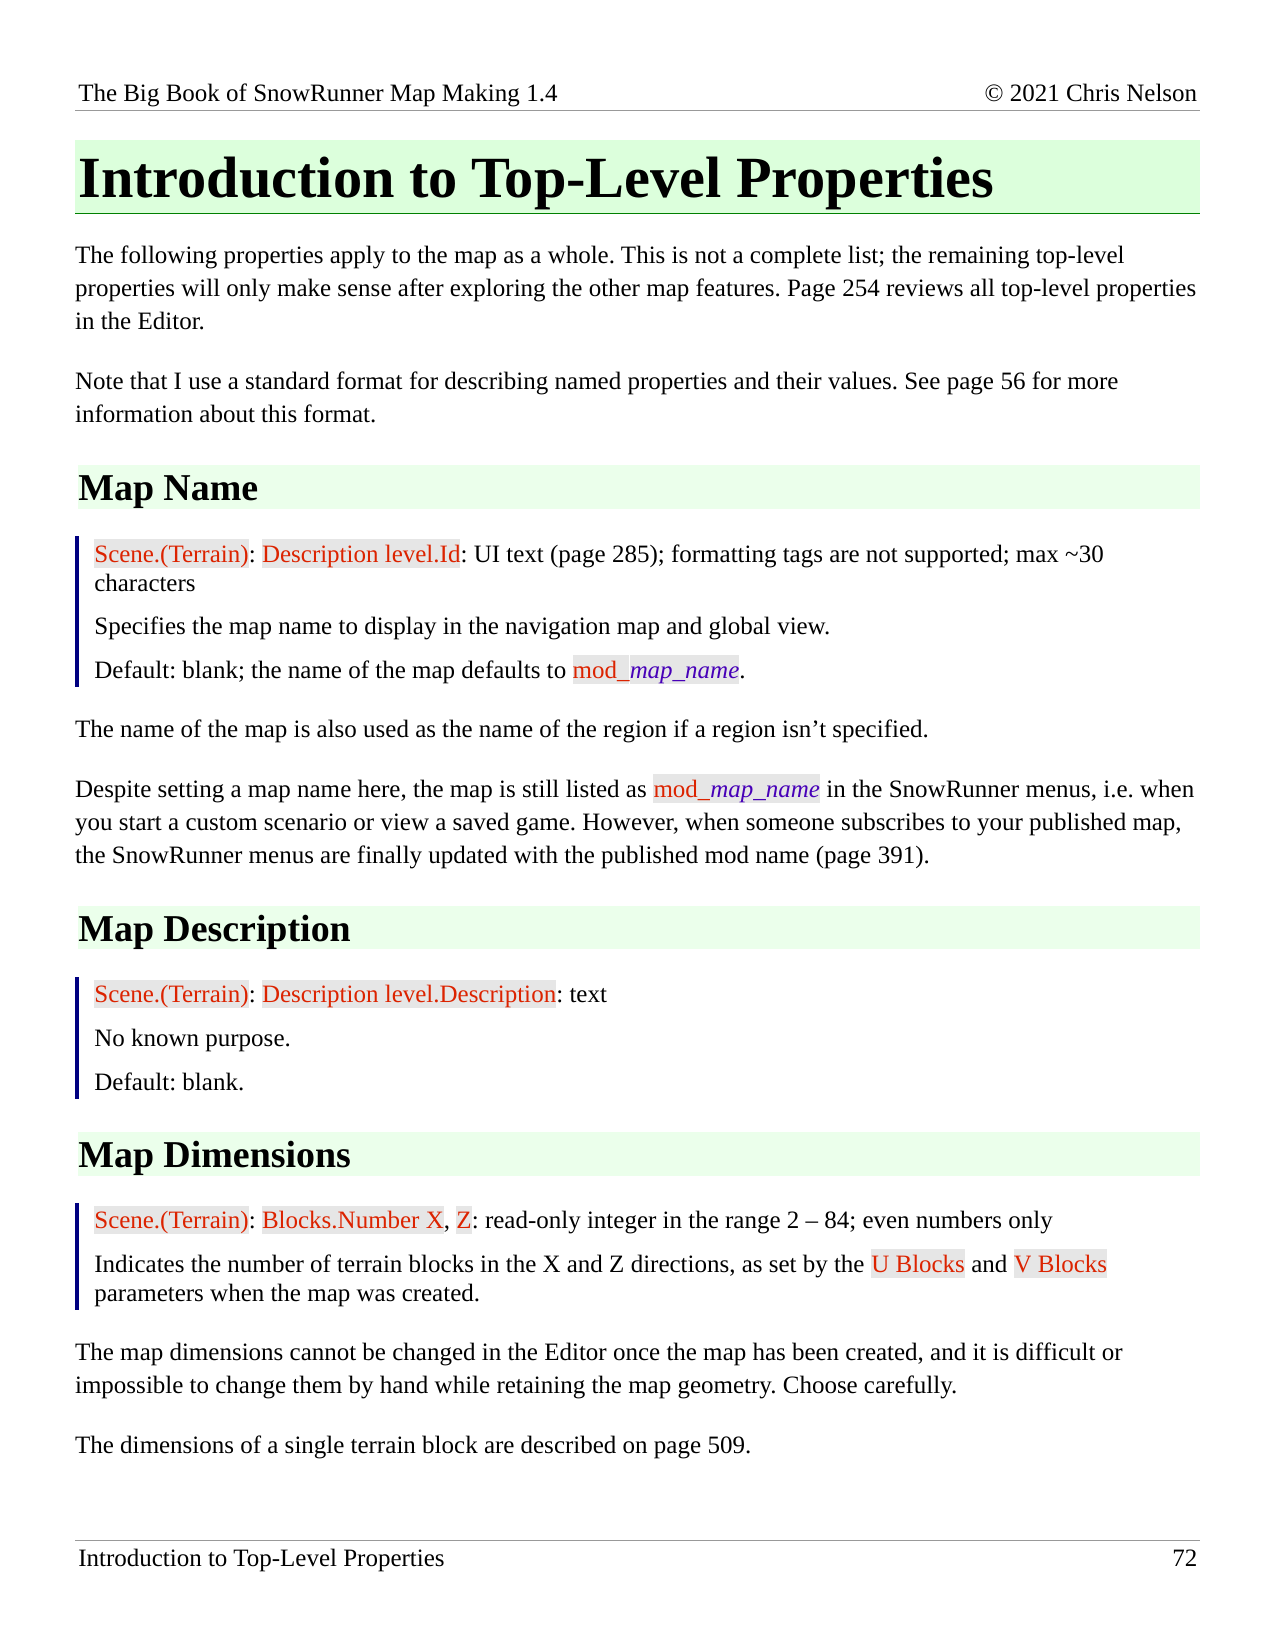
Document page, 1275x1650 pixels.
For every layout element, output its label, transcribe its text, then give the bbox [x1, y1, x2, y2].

subtitle Map Description [78, 906, 1200, 949]
text Default: blank; the name of the map defaults to mod_map_name. [79, 652, 1200, 687]
subtitle Map Name [78, 465, 1200, 509]
text Scene.(Terrain): Description level.Id: UI text (page 285); formatting tags are not supported; max ~30 characters [79, 536, 1200, 596]
text The dimensions of a single terrain block are described on page 509. [75, 1430, 1200, 1458]
text No known purpose. [79, 1020, 1200, 1052]
text The map dimensions cannot be changed in the Editor once the map has been created, and it is difficult or impossible to change them by hand while retaining the map geometry. Choose carefully. [75, 1337, 1200, 1398]
text Indicates the number of terrain blocks in the X and Z directions, as set by the U Blocks and V Blocks parameters when the map was created. [79, 1246, 1200, 1310]
text Specifies the map name to display in the navigation map and global view. [79, 608, 1200, 640]
text The name of the map is also used as the name of the region if a region isn’t specified. [75, 714, 1200, 743]
text Scene.(Terrain): Blocks.Number X, Z: read-only integer in the range 2 – 84; even numbers only [75, 1202, 1200, 1234]
text Note that I use a standard format for describing named properties and their values. See page 56 for more information about this format. [75, 366, 1200, 428]
text Despite setting a map name here, the map is still listed as mod_map_name in the SnowRunner menus, i.e. when you start a custom scenario or view a saved game. However, when someone subscribes to your published map, the SnowRunner menus are finally updated with the published mod name (page 391). [75, 774, 1200, 869]
subtitle Introduction to Top-Level Properties [75, 140, 1200, 213]
subtitle Map Dimensions [78, 1132, 1200, 1176]
text Scene.(Terrain): Description level.Description: text [79, 977, 1200, 1008]
text The following properties apply to the map as a whole. This is not a complete list; the remaining top-level properties will only make sense after exploring the other map features. Page 254 reviews all top-level properties in the Editor. [75, 240, 1200, 335]
text Default: blank. [79, 1064, 1200, 1099]
